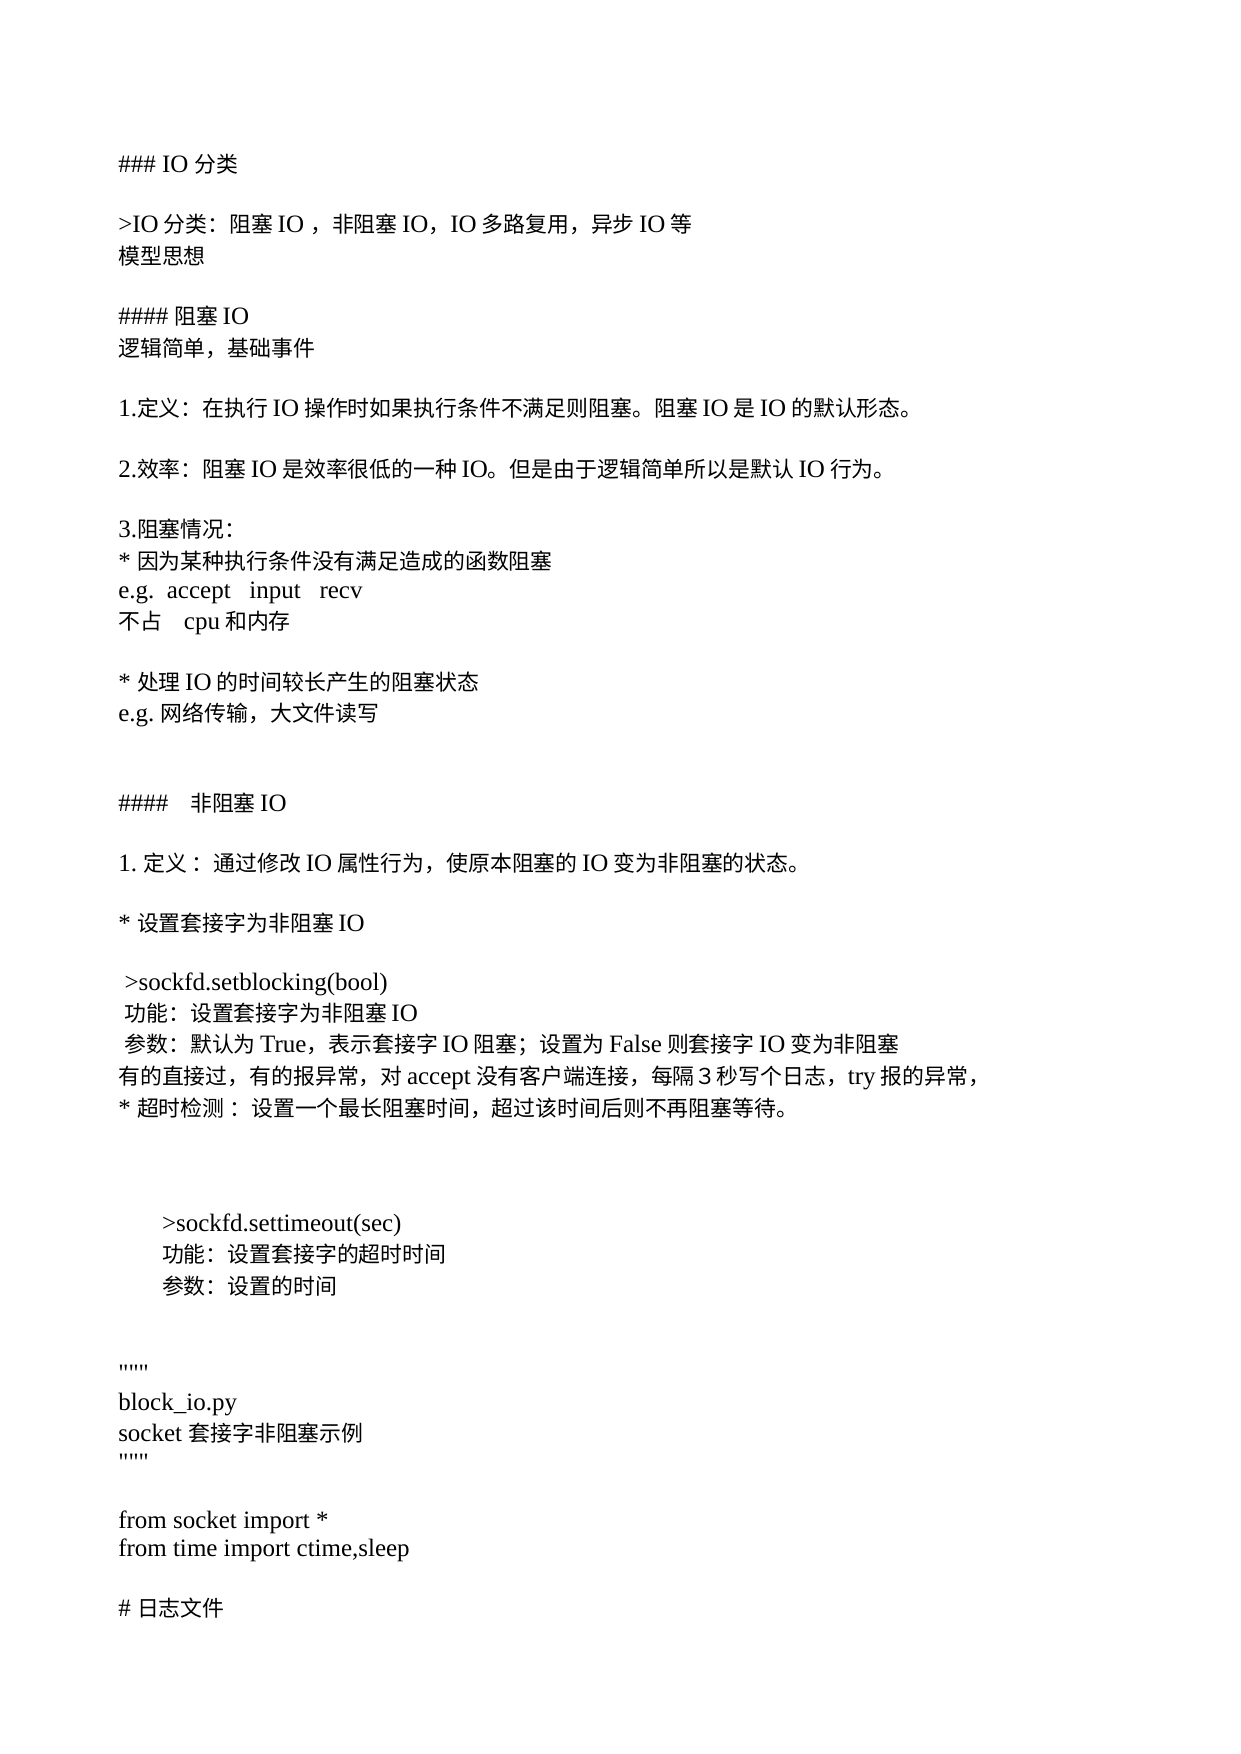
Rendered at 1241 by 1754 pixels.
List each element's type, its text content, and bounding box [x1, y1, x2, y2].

text ### IO 分类 [118, 147, 1122, 178]
text 有的直接过，有的报异常，对accept没有客户端连接，每隔３秒写个日志，try报的异常， [118, 1059, 1122, 1091]
text >sockfd.setblocking(bool) [118, 967, 1122, 996]
text 功能：设置套接字为非阻塞IO [118, 996, 1122, 1027]
text * 设置套接字为非阻塞IO [118, 906, 1122, 938]
text * 因为某种执行条件没有满足造成的函数阻塞 [118, 544, 1122, 576]
text """ [118, 1447, 1122, 1476]
text 逻辑简单，基础事件 [118, 331, 1122, 363]
text 不占 cpu和内存 [118, 604, 1122, 636]
text 3.阻塞情况： [118, 512, 1122, 544]
text 1.定义：在执行IO操作时如果执行条件不满足则阻塞。阻塞IO是IO的默认形态。 [118, 391, 1122, 423]
text 2.效率：阻塞IO是效率很低的一种IO。但是由于逻辑简单所以是默认IO行为。 [118, 452, 1122, 483]
text 模型思想 [118, 239, 1122, 271]
text socket 套接字非阻塞示例 [118, 1416, 1122, 1447]
text * 处理IO的时间较长产生的阻塞状态 [118, 665, 1122, 696]
text 功能：设置套接字的超时时间 [118, 1237, 1122, 1269]
text 参数：默认为True，表示套接字IO阻塞；设置为False则套接字IO变为非阻塞 [118, 1027, 1122, 1059]
text #### 非阻塞IO [118, 786, 1122, 817]
text # 日志文件 [118, 1591, 1122, 1623]
text #### 阻塞IO [118, 299, 1122, 331]
text 1. 定义 ：通过修改IO属性行为，使原本阻塞的IO变为非阻塞的状态。 [118, 846, 1122, 878]
text 参数：设置的时间 [118, 1269, 1122, 1301]
text from socket import * [118, 1505, 1122, 1533]
text >IO分类：阻塞IO ，非阻塞IO，IO多路复用，异步IO等 [118, 207, 1122, 239]
text block_io.py [118, 1387, 1122, 1416]
text >sockfd.settimeout(sec) [118, 1208, 1122, 1237]
text """ [118, 1358, 1122, 1387]
text * 超时检测 ：设置一个最长阻塞时间，超过该时间后则不再阻塞等待。 [118, 1091, 1122, 1122]
text e.g. accept input recv [118, 576, 1122, 604]
text from time import ctime,sleep [118, 1533, 1122, 1562]
text e.g. 网络传输，大文件读写 [118, 696, 1122, 728]
